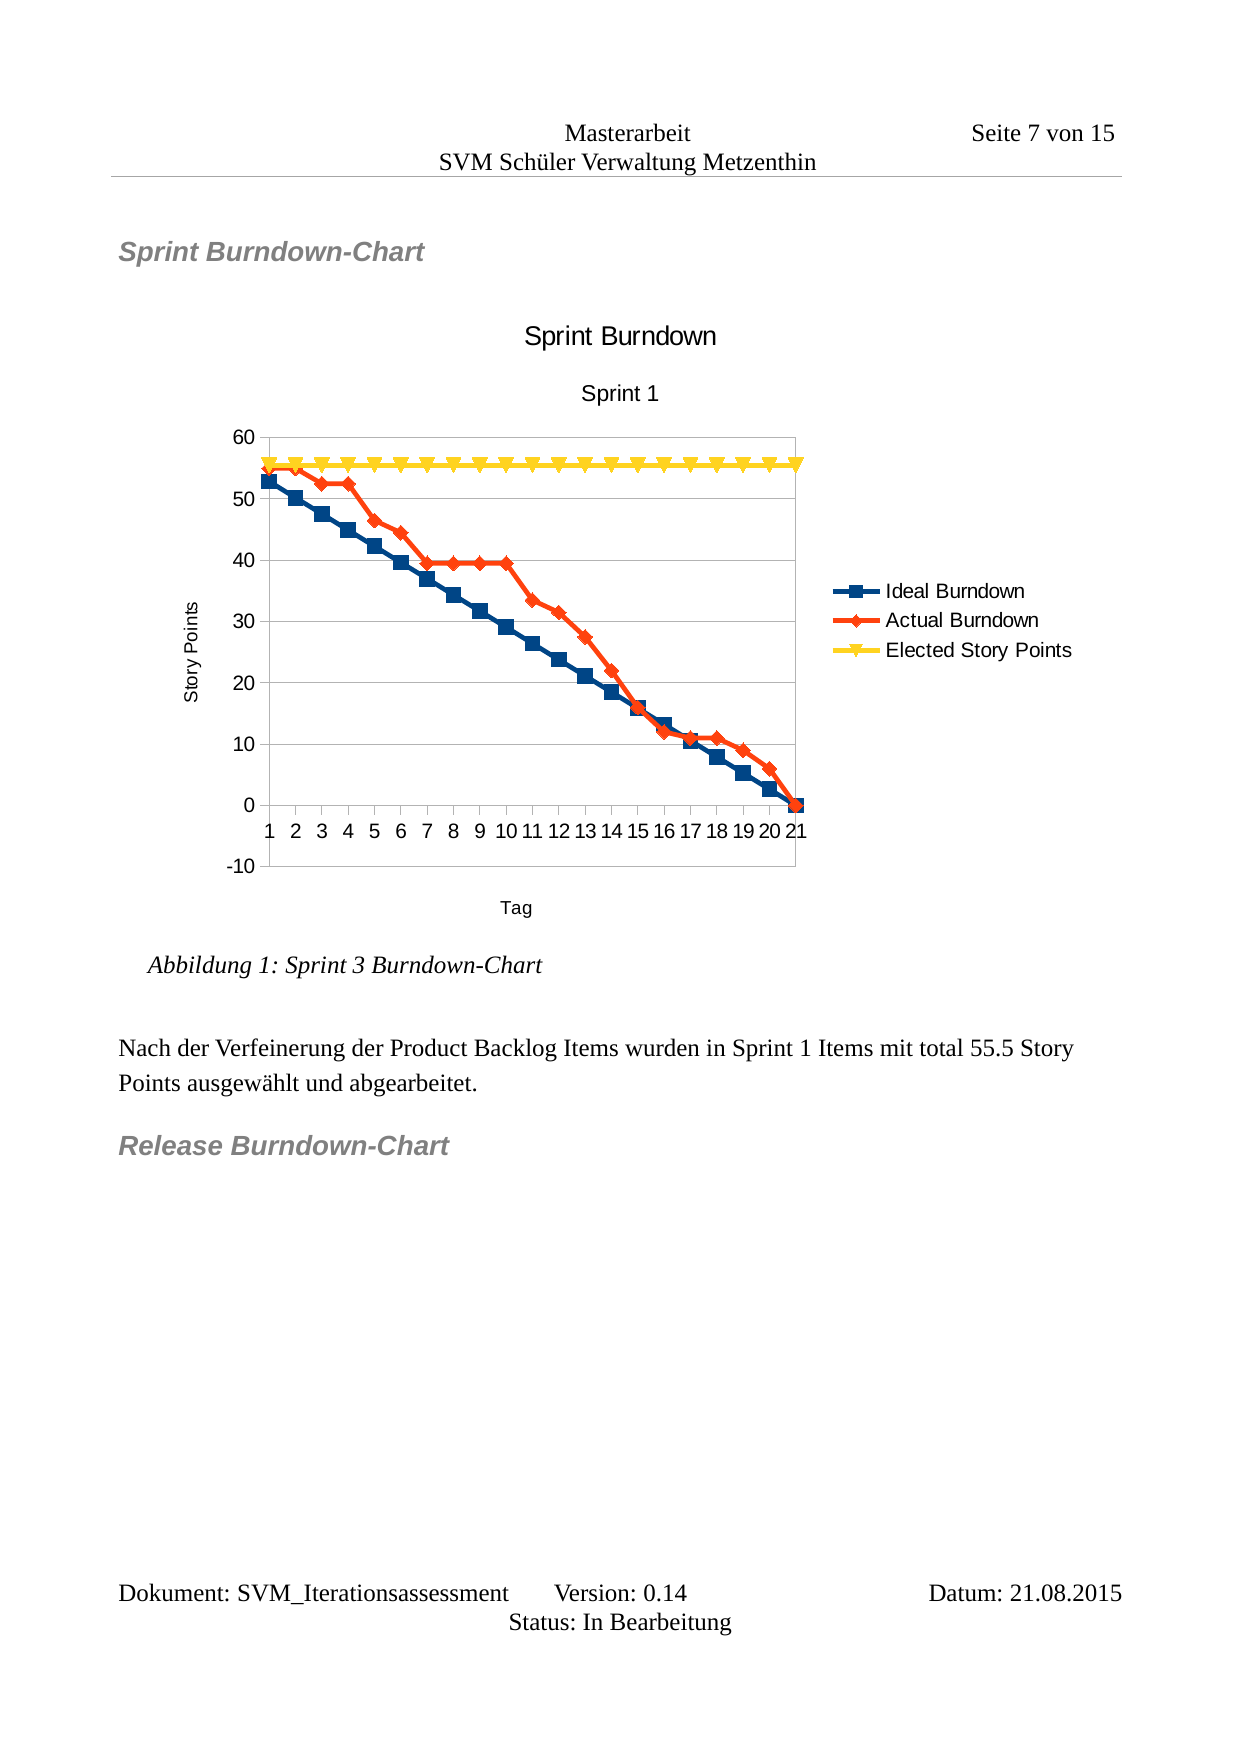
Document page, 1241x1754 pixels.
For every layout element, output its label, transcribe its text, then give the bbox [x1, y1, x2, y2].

subtitle Release Burndown-Chart [118, 1129, 1122, 1161]
text Abbildung 1: Sprint 3 Burndown-Chart [148, 950, 1093, 978]
subtitle Sprint Burndown-Chart [118, 235, 1122, 267]
text Nach der Verfeinerung der Product Backlog Items wurden in Sprint 1 Items mit total 55.5 Story Points ausgewählt und abgearbeitet. [118, 1033, 1122, 1096]
